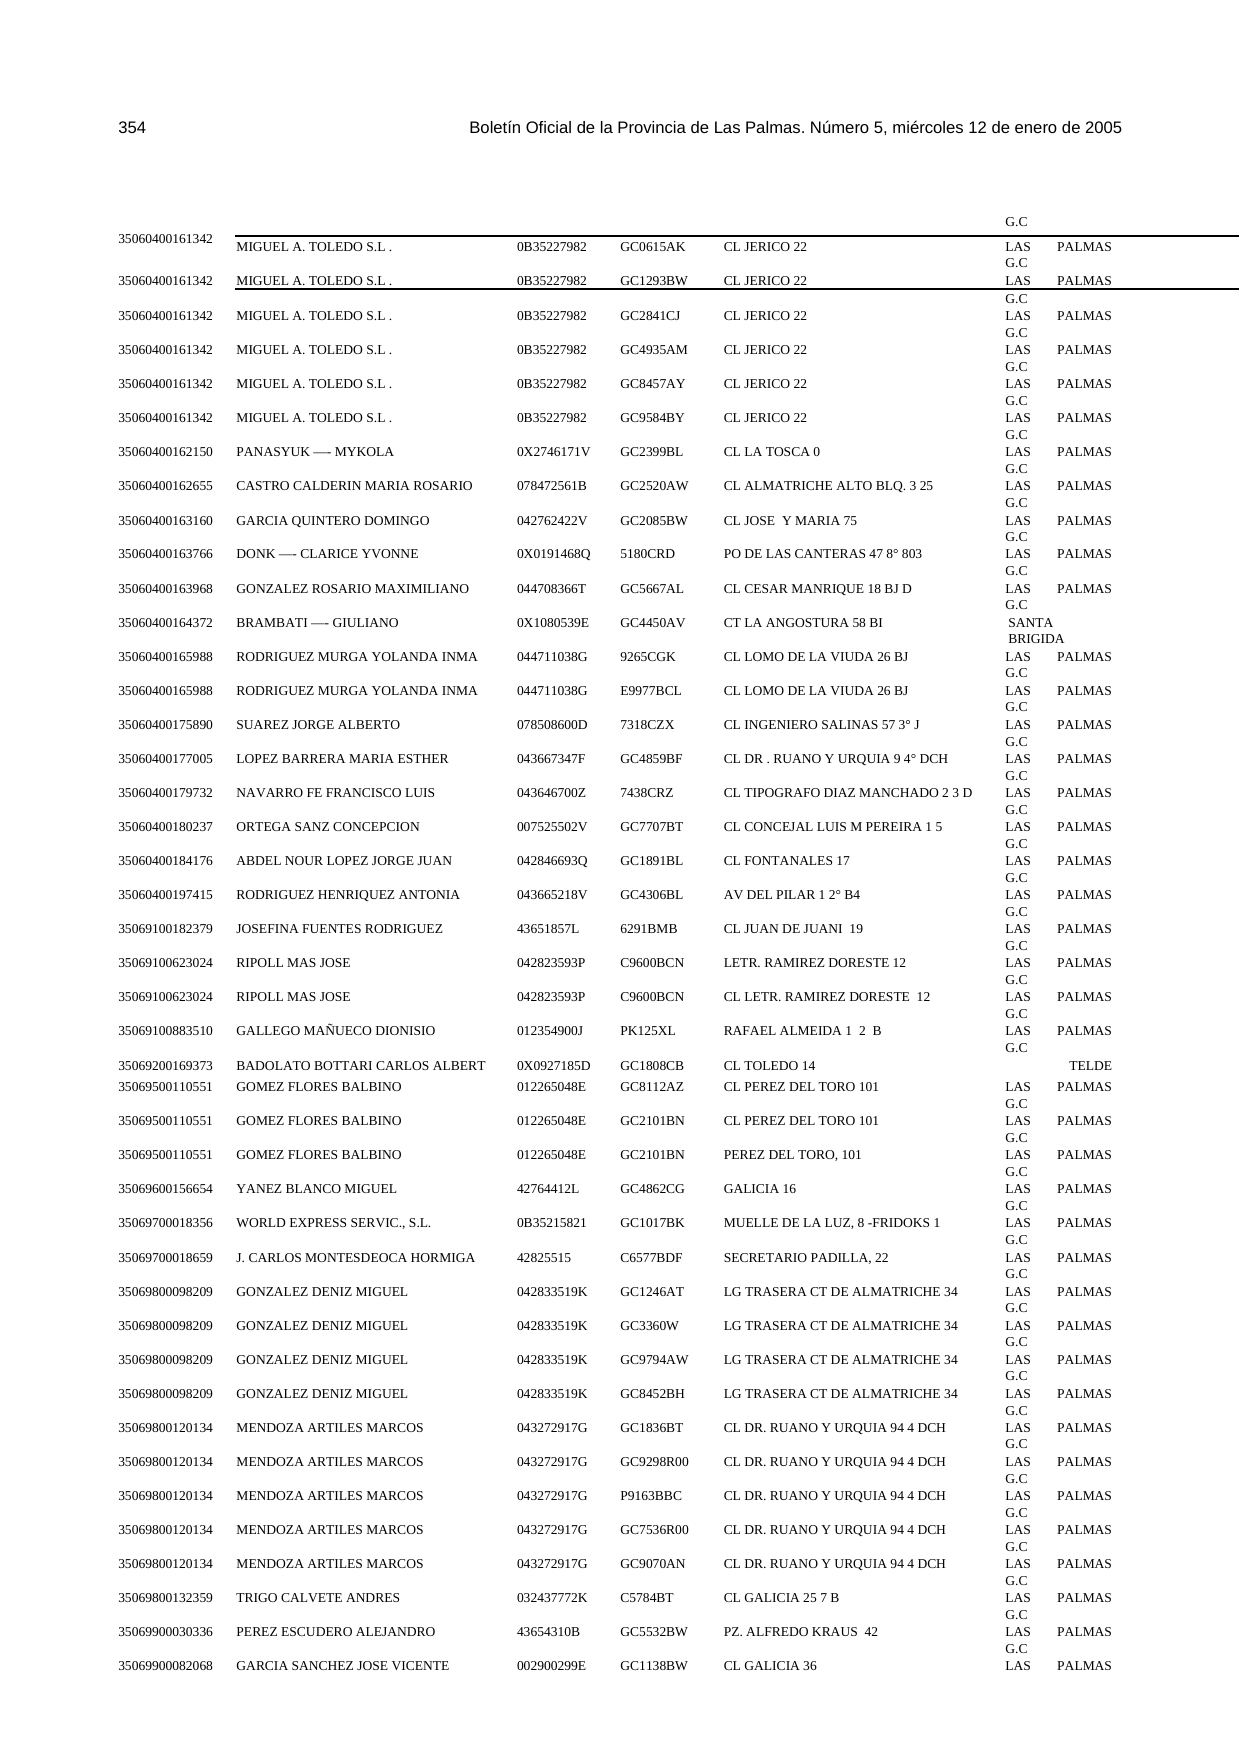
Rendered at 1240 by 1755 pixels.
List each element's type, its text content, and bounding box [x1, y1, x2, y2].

table_cell CL CESAR MANRIQUE 18 BJ D [724, 580, 1005, 614]
table_cell CL DR . RUANO Y URQUIA 9 4° DCH [724, 751, 1005, 785]
table_cell GC5532BW [620, 1624, 723, 1658]
table_cell PANASYUK —- MYKOLA [236, 444, 517, 478]
table_cell GC4862CG [620, 1181, 723, 1215]
table_cell 35069500110551 [118, 1113, 236, 1147]
table_cell MIGUEL A. TOLEDO S.L . [236, 376, 517, 410]
table_cell LETR. RAMIREZ DORESTE 12 [724, 955, 1005, 989]
table_cell 35069800098209 [118, 1386, 236, 1419]
table_cell LAS PALMAS G.C [1005, 546, 1112, 580]
table_cell GARCIA SANCHEZ JOSE VICENTE [236, 1658, 517, 1677]
table_cell GOMEZ FLORES BALBINO [236, 1113, 517, 1147]
table_cell 35069800120134 [118, 1522, 236, 1556]
table_cell LAS PALMAS G.C [1005, 717, 1112, 751]
table_cell LAS PALMAS G.C [1005, 410, 1112, 444]
table_cell LAS PALMAS G.C [1005, 1147, 1112, 1181]
table_cell [724, 290, 1005, 308]
table_cell CL GALICIA 36 [724, 1658, 1005, 1677]
table_cell 9265CGK [620, 649, 723, 682]
table_cell CL DR. RUANO Y URQUIA 94 4 DCH [724, 1556, 1005, 1590]
table_cell LAS PALMAS G.C [1005, 376, 1112, 410]
table_cell 044708366T [517, 580, 620, 614]
table_cell 35069100182379 [118, 921, 236, 955]
table_cell GC9584BY [620, 410, 723, 444]
table_cell DONK —- CLARICE YVONNE [236, 546, 517, 580]
table_cell [724, 214, 1005, 231]
table_cell PO DE LAS CANTERAS 47 8° 803 [724, 546, 1005, 580]
table_cell MENDOZA ARTILES MARCOS [236, 1488, 517, 1522]
table_cell LAS PALMAS G.C [1005, 1420, 1112, 1454]
table_cell LAS PALMAS G.C [1005, 1590, 1112, 1624]
table_cell CL JERICO 22 [724, 273, 1005, 288]
table_cell 0B35227982 [517, 376, 620, 410]
table_cell GONZALEZ DENIZ MIGUEL [236, 1351, 517, 1386]
table_cell J. CARLOS MONTESDEOCA HORMIGA [236, 1249, 517, 1283]
table_cell 044711038G [517, 649, 620, 682]
table_cell LAS PALMAS G.C [1005, 1181, 1112, 1215]
table_cell 35060400162655 [118, 478, 236, 512]
table_cell RODRIGUEZ MURGA YOLANDA INMA [236, 649, 517, 682]
table_cell 0X1080539E [517, 614, 620, 648]
table_cell E9977BCL [620, 683, 723, 717]
table_cell 42825515 [517, 1249, 620, 1283]
table_cell LAS PALMAS G.C [1005, 989, 1112, 1023]
table_cell C9600BCN [620, 989, 723, 1023]
table_cell 35060400163766 [118, 546, 236, 580]
table_cell 042833519K [517, 1351, 620, 1386]
table_cell [236, 231, 517, 235]
table_cell GALICIA 16 [724, 1181, 1005, 1215]
table_cell 35069600156654 [118, 1181, 236, 1215]
table_cell LAS PALMAS G.C [1005, 887, 1112, 921]
table_cell LAS PALMAS G.C [1005, 1113, 1112, 1147]
table_cell GC1138BW [620, 1658, 723, 1677]
table_cell LAS PALMAS G.C [1005, 1351, 1112, 1386]
table_cell CL TOLEDO 14 [724, 1057, 1005, 1079]
table_cell 042833519K [517, 1386, 620, 1419]
table_cell [620, 290, 723, 308]
table_cell LAS PALMAS G.C [1005, 1079, 1112, 1113]
table_cell 35060400161342 [118, 376, 236, 410]
table_cell RIPOLL MAS JOSE [236, 955, 517, 989]
table_cell GC1836BT [620, 1420, 723, 1454]
table_cell MIGUEL A. TOLEDO S.L . [236, 273, 517, 288]
table_cell LAS PALMAS G.C [1005, 785, 1112, 819]
table_cell RAFAEL ALMEIDA 1 2 B [724, 1023, 1005, 1057]
table_cell LAS PALMAS G.C [1005, 1556, 1112, 1590]
table_cell LAS PALMAS G.C [1005, 819, 1112, 853]
table_cell MENDOZA ARTILES MARCOS [236, 1454, 517, 1488]
table_cell GARCIA QUINTERO DOMINGO [236, 512, 517, 546]
table_cell CT LA ANGOSTURA 58 BI [724, 614, 1005, 648]
table_cell 007525502V [517, 819, 620, 853]
table_cell 35069500110551 [118, 1147, 236, 1181]
table_cell GC4859BF [620, 751, 723, 785]
table_cell RIPOLL MAS JOSE [236, 989, 517, 1023]
table_cell GC1246AT [620, 1283, 723, 1317]
table_cell 032437772K [517, 1590, 620, 1624]
table_cell GC8457AY [620, 376, 723, 410]
table_cell LAS PALMAS G.C [1005, 1215, 1112, 1249]
table_cell SECRETARIO PADILLA, 22 [724, 1249, 1005, 1283]
table_cell CL CONCEJAL LUIS M PEREIRA 1 5 [724, 819, 1005, 853]
table_cell 35060400165988 [118, 683, 236, 717]
table_cell LOPEZ BARRERA MARIA ESTHER [236, 751, 517, 785]
table_cell 0X0191468Q [517, 546, 620, 580]
table_cell GC8452BH [620, 1386, 723, 1419]
table_cell 7438CRZ [620, 785, 723, 819]
table_cell LAS PALMAS [1005, 273, 1112, 288]
table_cell LG TRASERA CT DE ALMATRICHE 34 [724, 1351, 1005, 1386]
table_cell GC1891BL [620, 853, 723, 887]
table_cell 35069800120134 [118, 1454, 236, 1488]
table_cell LAS PALMAS G.C [1005, 751, 1112, 785]
table_cell 35069800098209 [118, 1351, 236, 1386]
table_cell LAS PALMAS G.C [1005, 683, 1112, 717]
table_cell [236, 214, 517, 231]
table_cell 6291BMB [620, 921, 723, 955]
table_cell 35069100623024 [118, 955, 236, 989]
table_cell GONZALEZ DENIZ MIGUEL [236, 1318, 517, 1351]
table_cell 35069800098209 [118, 1318, 236, 1351]
table_cell LAS PALMAS G.C [1005, 478, 1112, 512]
table_cell 0B35227982 [517, 308, 620, 342]
table_cell GOMEZ FLORES BALBINO [236, 1079, 517, 1113]
table_cell 042833519K [517, 1318, 620, 1351]
table_cell CL FONTANALES 17 [724, 853, 1005, 887]
table_cell CL JERICO 22 [724, 342, 1005, 376]
table_cell LAS PALMAS G.C [1005, 342, 1112, 376]
table_cell TELDE [1005, 1057, 1112, 1079]
table_cell MENDOZA ARTILES MARCOS [236, 1522, 517, 1556]
table_cell 42764412L [517, 1181, 620, 1215]
table_cell YANEZ BLANCO MIGUEL [236, 1181, 517, 1215]
table_cell 0B35227982 [517, 342, 620, 376]
table_cell CL JUAN DE JUANI 19 [724, 921, 1005, 955]
table_cell MIGUEL A. TOLEDO S.L . [236, 342, 517, 376]
table_cell 35069800120134 [118, 1556, 236, 1590]
table_cell GC7536R00 [620, 1522, 723, 1556]
table_cell LAS PALMAS G.C [1005, 921, 1112, 955]
table_cell GC8112AZ [620, 1079, 723, 1113]
table_cell 042762422V [517, 512, 620, 546]
table_cell LAS PALMAS G.C [1005, 1023, 1112, 1057]
table_cell GC9794AW [620, 1351, 723, 1386]
table_cell 35060400177005 [118, 751, 236, 785]
table_cell 043272917G [517, 1420, 620, 1454]
table_cell 043667347F [517, 751, 620, 785]
table_cell GC0615AK [620, 237, 723, 272]
table_cell 043665218V [517, 887, 620, 921]
table_cell [517, 290, 620, 308]
table_cell CL INGENIERO SALINAS 57 3° J [724, 717, 1005, 751]
table_cell CL GALICIA 25 7 B [724, 1590, 1005, 1624]
table_cell LG TRASERA CT DE ALMATRICHE 34 [724, 1386, 1005, 1419]
table_cell 35069100883510 [118, 1023, 236, 1057]
table_cell 35069700018659 [118, 1249, 236, 1283]
table_cell 35060400163160 [118, 512, 236, 546]
table_cell CL DR. RUANO Y URQUIA 94 4 DCH [724, 1454, 1005, 1488]
table_cell 042846693Q [517, 853, 620, 887]
table_cell 043272917G [517, 1488, 620, 1522]
table_cell P9163BBC [620, 1488, 723, 1522]
table_cell MENDOZA ARTILES MARCOS [236, 1556, 517, 1590]
table_cell LAS PALMAS G.C [1005, 1283, 1112, 1317]
table_cell 35069800132359 [118, 1590, 236, 1624]
table_cell GC7707BT [620, 819, 723, 853]
table_cell GONZALEZ DENIZ MIGUEL [236, 1283, 517, 1317]
table_cell 35069800120134 [118, 1420, 236, 1454]
table_cell 35060400180237 [118, 819, 236, 853]
table_cell AV DEL PILAR 1 2° B4 [724, 887, 1005, 921]
table_cell 35069100623024 [118, 989, 236, 1023]
table_cell NAVARRO FE FRANCISCO LUIS [236, 785, 517, 819]
table_cell GALLEGO MAÑUECO DIONISIO [236, 1023, 517, 1057]
table_cell PZ. ALFREDO KRAUS 42 [724, 1624, 1005, 1658]
table_cell G.C [1005, 290, 1112, 308]
table_cell SUAREZ JORGE ALBERTO [236, 717, 517, 751]
table_cell C6577BDF [620, 1249, 723, 1283]
table_cell G.C [1005, 214, 1112, 231]
table_cell CL LETR. RAMIREZ DORESTE 12 [724, 989, 1005, 1023]
table_cell [620, 214, 723, 231]
table_cell MIGUEL A. TOLEDO S.L . [236, 237, 517, 272]
table_cell LAS PALMAS G.C [1005, 1318, 1112, 1351]
table_cell LAS PALMAS G.C [1005, 1522, 1112, 1556]
table_cell 35069200169373 [118, 1057, 236, 1079]
table_cell GC9070AN [620, 1556, 723, 1590]
table_cell 35060400165988 [118, 649, 236, 682]
table_cell 35060400162150 [118, 444, 236, 478]
table_cell CASTRO CALDERIN MARIA ROSARIO [236, 478, 517, 512]
table_cell 043272917G [517, 1522, 620, 1556]
table_cell GC2085BW [620, 512, 723, 546]
table_cell 43651857L [517, 921, 620, 955]
table_cell 0B35227982 [517, 237, 620, 272]
table_cell CL DR. RUANO Y URQUIA 94 4 DCH [724, 1488, 1005, 1522]
table_cell LAS PALMAS G.C [1005, 649, 1112, 682]
table_cell 35060400179732 [118, 785, 236, 819]
table_cell 002900299E [517, 1658, 620, 1677]
table_cell 35069900030336 [118, 1624, 236, 1658]
table_cell CL JERICO 22 [724, 410, 1005, 444]
table_cell LAS PALMAS G.C [1005, 1454, 1112, 1488]
table_cell 35060400161342 [118, 410, 236, 444]
table_cell LAS PALMAS G.C [1005, 237, 1112, 272]
table_cell PEREZ ESCUDERO ALEJANDRO [236, 1624, 517, 1658]
table_cell 35069800098209 [118, 1283, 236, 1317]
table_cell GC9298R00 [620, 1454, 723, 1488]
table_cell GC5667AL [620, 580, 723, 614]
table_cell LAS PALMAS G.C [1005, 853, 1112, 887]
table_cell GC3360W [620, 1318, 723, 1351]
table_cell CL LOMO DE LA VIUDA 26 BJ [724, 649, 1005, 682]
table_cell CL JOSE Y MARIA 75 [724, 512, 1005, 546]
table_cell [724, 231, 1005, 235]
table_cell 35060400163968 [118, 580, 236, 614]
table_cell 35060400161342 [118, 231, 236, 272]
table_cell 0B35215821 [517, 1215, 620, 1249]
table_cell 012354900J [517, 1023, 620, 1057]
table_cell PK125XL [620, 1023, 723, 1057]
table_cell CL TIPOGRAFO DIAZ MANCHADO 2 3 D [724, 785, 1005, 819]
table_cell TRIGO CALVETE ANDRES [236, 1590, 517, 1624]
table_cell GC2101BN [620, 1147, 723, 1181]
table_cell RODRIGUEZ MURGA YOLANDA INMA [236, 683, 517, 717]
table_cell 078472561B [517, 478, 620, 512]
table_cell 0B35227982 [517, 410, 620, 444]
table_cell ORTEGA SANZ CONCEPCION [236, 819, 517, 853]
table_cell MENDOZA ARTILES MARCOS [236, 1420, 517, 1454]
table_cell [118, 214, 236, 231]
table_cell 35060400197415 [118, 887, 236, 921]
table_cell LAS PALMAS G.C [1005, 1249, 1112, 1283]
table_cell 044711038G [517, 683, 620, 717]
table_cell GC2399BL [620, 444, 723, 478]
table_cell LAS PALMAS G.C [1005, 1386, 1112, 1419]
table_cell 35060400175890 [118, 717, 236, 751]
table_cell CL DR. RUANO Y URQUIA 94 4 DCH [724, 1522, 1005, 1556]
table_cell 0X2746171V [517, 444, 620, 478]
table_cell BADOLATO BOTTARI CARLOS ALBERT [236, 1057, 517, 1079]
table_cell GC2841CJ [620, 308, 723, 342]
table_cell 35060400161342 [118, 342, 236, 376]
table_cell [1005, 231, 1112, 235]
table_cell 5180CRD [620, 546, 723, 580]
table_cell CL LA TOSCA 0 [724, 444, 1005, 478]
table_cell LG TRASERA CT DE ALMATRICHE 34 [724, 1283, 1005, 1317]
table_cell 35069500110551 [118, 1079, 236, 1113]
table_cell 43654310B [517, 1624, 620, 1658]
table_cell 012265048E [517, 1113, 620, 1147]
table_cell 0X0927185D [517, 1057, 620, 1079]
table_cell LAS PALMAS G.C [1005, 1488, 1112, 1522]
table_cell 042823593P [517, 955, 620, 989]
table_cell JOSEFINA FUENTES RODRIGUEZ [236, 921, 517, 955]
table_cell 35069900082068 [118, 1658, 236, 1677]
table_cell GC2520AW [620, 478, 723, 512]
table_cell [517, 214, 620, 231]
table_cell CL PEREZ DEL TORO 101 [724, 1079, 1005, 1113]
table_cell MIGUEL A. TOLEDO S.L . [236, 308, 517, 342]
table_cell 35069700018356 [118, 1215, 236, 1249]
table_cell CL ALMATRICHE ALTO BLQ. 3 25 [724, 478, 1005, 512]
table_cell 078508600D [517, 717, 620, 751]
table_cell LAS PALMAS G.C [1005, 955, 1112, 989]
table_cell GC4450AV [620, 614, 723, 648]
table_cell BRAMBATI —- GIULIANO [236, 614, 517, 648]
table_cell 35060400161342 [118, 308, 236, 342]
table_cell GONZALEZ DENIZ MIGUEL [236, 1386, 517, 1419]
table_cell GC1808CB [620, 1057, 723, 1079]
table_cell MIGUEL A. TOLEDO S.L . [236, 410, 517, 444]
table_cell RODRIGUEZ HENRIQUEZ ANTONIA [236, 887, 517, 921]
table_cell 35060400184176 [118, 853, 236, 887]
table_cell 35060400164372 [118, 614, 236, 648]
table_cell [236, 290, 517, 308]
table_cell [620, 231, 723, 235]
table_cell 043646700Z [517, 785, 620, 819]
table_cell LAS PALMAS [1005, 1658, 1112, 1677]
table_cell LG TRASERA CT DE ALMATRICHE 34 [724, 1318, 1005, 1351]
table_cell GC4306BL [620, 887, 723, 921]
table_cell 35060400161342 [118, 273, 236, 308]
table_cell LAS PALMAS G.C [1005, 580, 1112, 614]
table_cell GC2101BN [620, 1113, 723, 1147]
table_cell CL JERICO 22 [724, 376, 1005, 410]
table_cell MUELLE DE LA LUZ, 8 -FRIDOKS 1 [724, 1215, 1005, 1249]
table_cell 043272917G [517, 1454, 620, 1488]
table_cell PEREZ DEL TORO, 101 [724, 1147, 1005, 1181]
table_cell [517, 231, 620, 235]
table_cell 7318CZX [620, 717, 723, 751]
table_cell CL DR. RUANO Y URQUIA 94 4 DCH [724, 1420, 1005, 1454]
table_cell LAS PALMAS G.C [1005, 444, 1112, 478]
table_cell 012265048E [517, 1147, 620, 1181]
table_cell 35069800120134 [118, 1488, 236, 1522]
table_cell ABDEL NOUR LOPEZ JORGE JUAN [236, 853, 517, 887]
table_cell CL JERICO 22 [724, 308, 1005, 342]
table_cell GC1293BW [620, 273, 723, 288]
table_cell GC4935AM [620, 342, 723, 376]
table_cell CL LOMO DE LA VIUDA 26 BJ [724, 683, 1005, 717]
table_cell CL JERICO 22 [724, 237, 1005, 272]
table_cell SANTA BRIGIDA [1005, 614, 1112, 648]
table_cell LAS PALMAS G.C [1005, 308, 1112, 342]
table_cell 043272917G [517, 1556, 620, 1590]
table_cell GOMEZ FLORES BALBINO [236, 1147, 517, 1181]
table_cell 042833519K [517, 1283, 620, 1317]
table_cell LAS PALMAS G.C [1005, 1624, 1112, 1658]
table_cell GONZALEZ ROSARIO MAXIMILIANO [236, 580, 517, 614]
table_cell LAS PALMAS G.C [1005, 512, 1112, 546]
table_cell C9600BCN [620, 955, 723, 989]
table_cell CL PEREZ DEL TORO 101 [724, 1113, 1005, 1147]
table_cell 0B35227982 [517, 273, 620, 288]
table_cell GC1017BK [620, 1215, 723, 1249]
table_cell 012265048E [517, 1079, 620, 1113]
table_cell 042823593P [517, 989, 620, 1023]
table_cell C5784BT [620, 1590, 723, 1624]
table_cell WORLD EXPRESS SERVIC., S.L. [236, 1215, 517, 1249]
